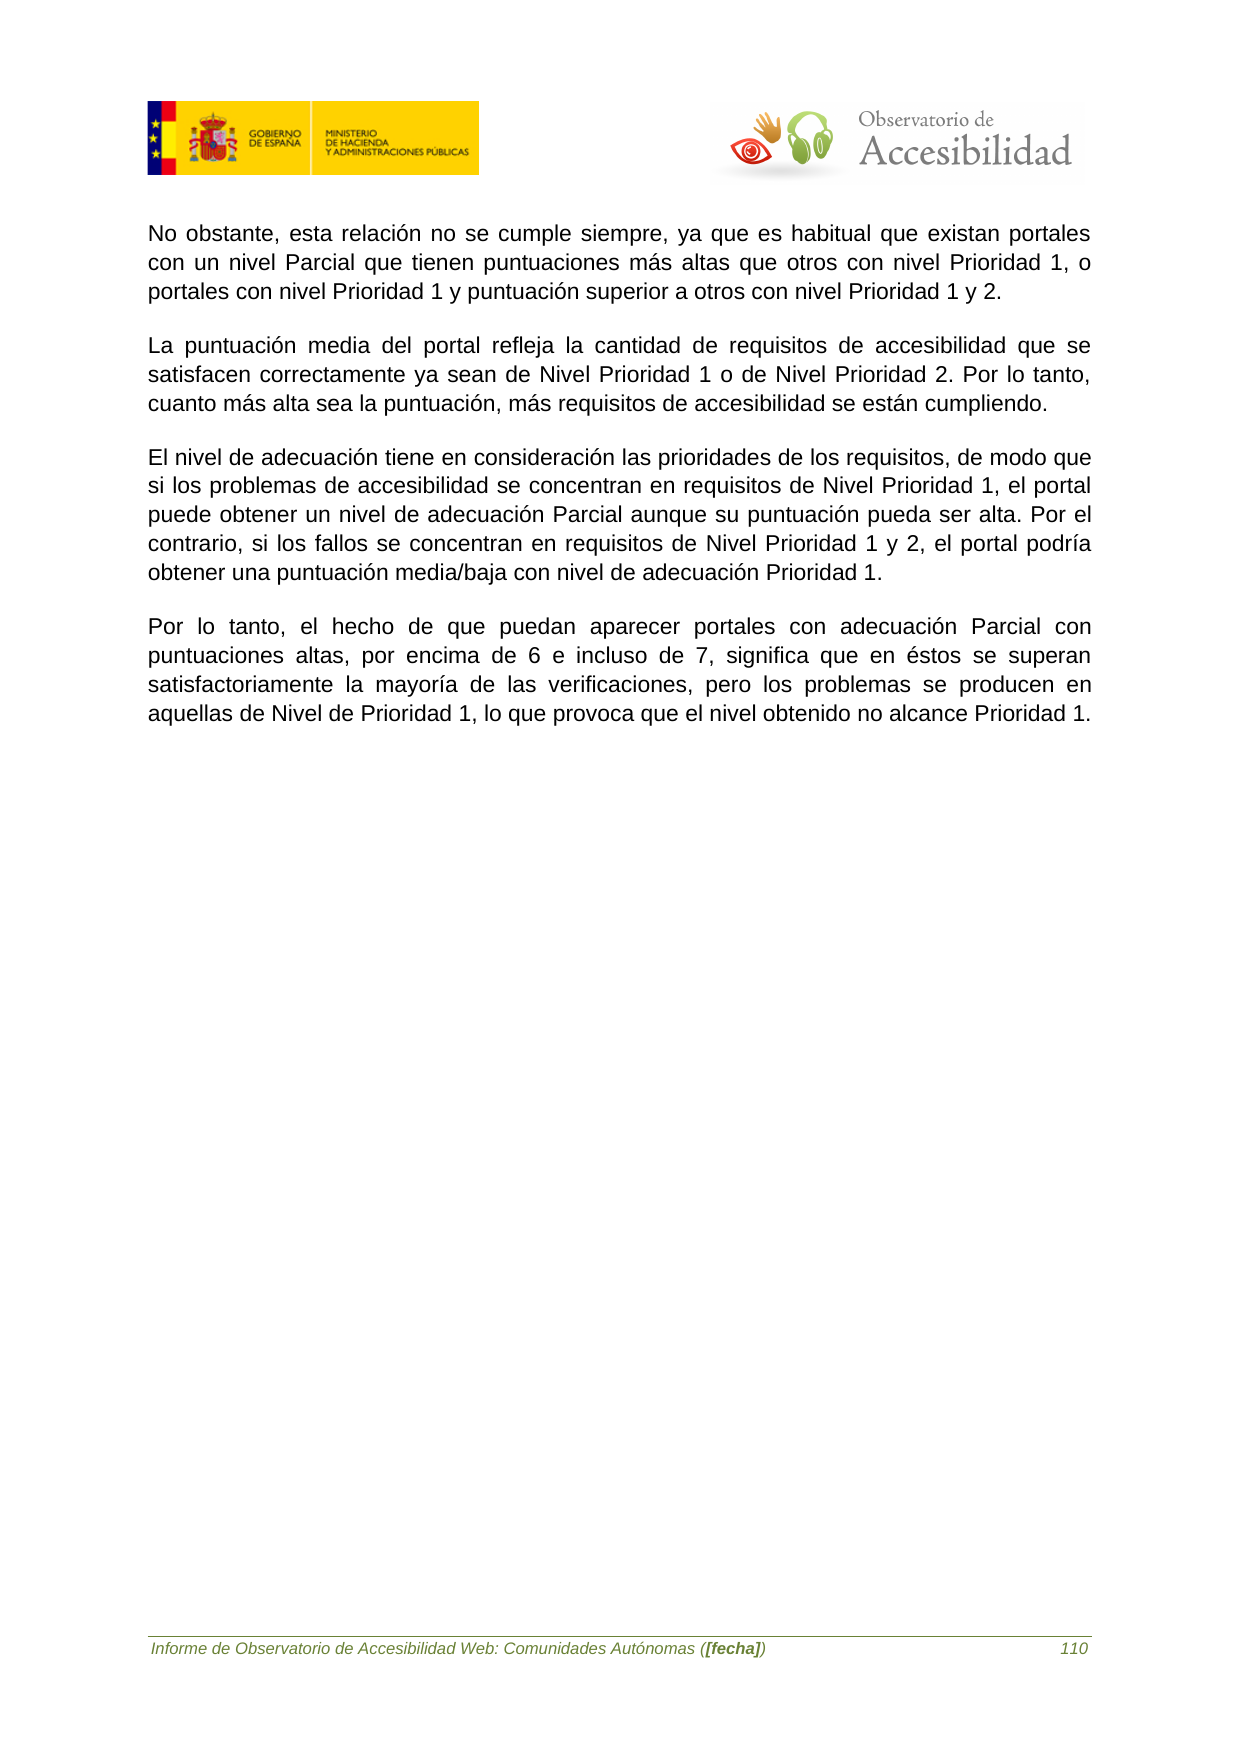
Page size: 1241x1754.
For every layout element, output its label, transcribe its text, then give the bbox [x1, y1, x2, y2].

text No obstante, esta relación no se cumple siempre, ya que es habitual que existan portales con un nivel Parcial que tienen puntuaciones más altas que otros con nivel Prioridad 1, o portales con nivel Prioridad 1 y puntuación superior a otros con nivel Prioridad 1 y 2. [148, 220, 1092, 304]
picture [710, 102, 1086, 185]
text La puntuación media del portal refleja la cantidad de requisitos de accesibilidad que se satisfacen correctamente ya sean de Nivel Prioridad 1 o de Nivel Prioridad 2. Por lo tanto, cuanto más alta sea la puntuación, más requisitos de accesibilidad se están cumpliendo. [148, 332, 1092, 416]
picture [147, 101, 479, 175]
text El nivel de adecuación tiene en consideración las prioridades de los requisitos, de modo que si los problemas de accesibilidad se concentran en requisitos de Nivel Prioridad 1, el portal puede obtener un nivel de adecuación Parcial aunque su puntuación pueda ser alta. Por el contrario, si los fallos se concentran en requisitos de Nivel Prioridad 1 y 2, el portal podría obtener una puntuación media/baja con nivel de adecuación Prioridad 1. [148, 443, 1092, 586]
text Por lo tanto, el hecho de que puedan aparecer portales con adecuación Parcial con puntuaciones altas, por encima de 6 e incluso de 7, significa que en éstos se superan satisfactoriamente la mayoría de las verificaciones, pero los problemas se producen en aquellas de Nivel de Prioridad 1, lo que provoca que el nivel obtenido no alcance Prioridad 1. [148, 613, 1092, 726]
